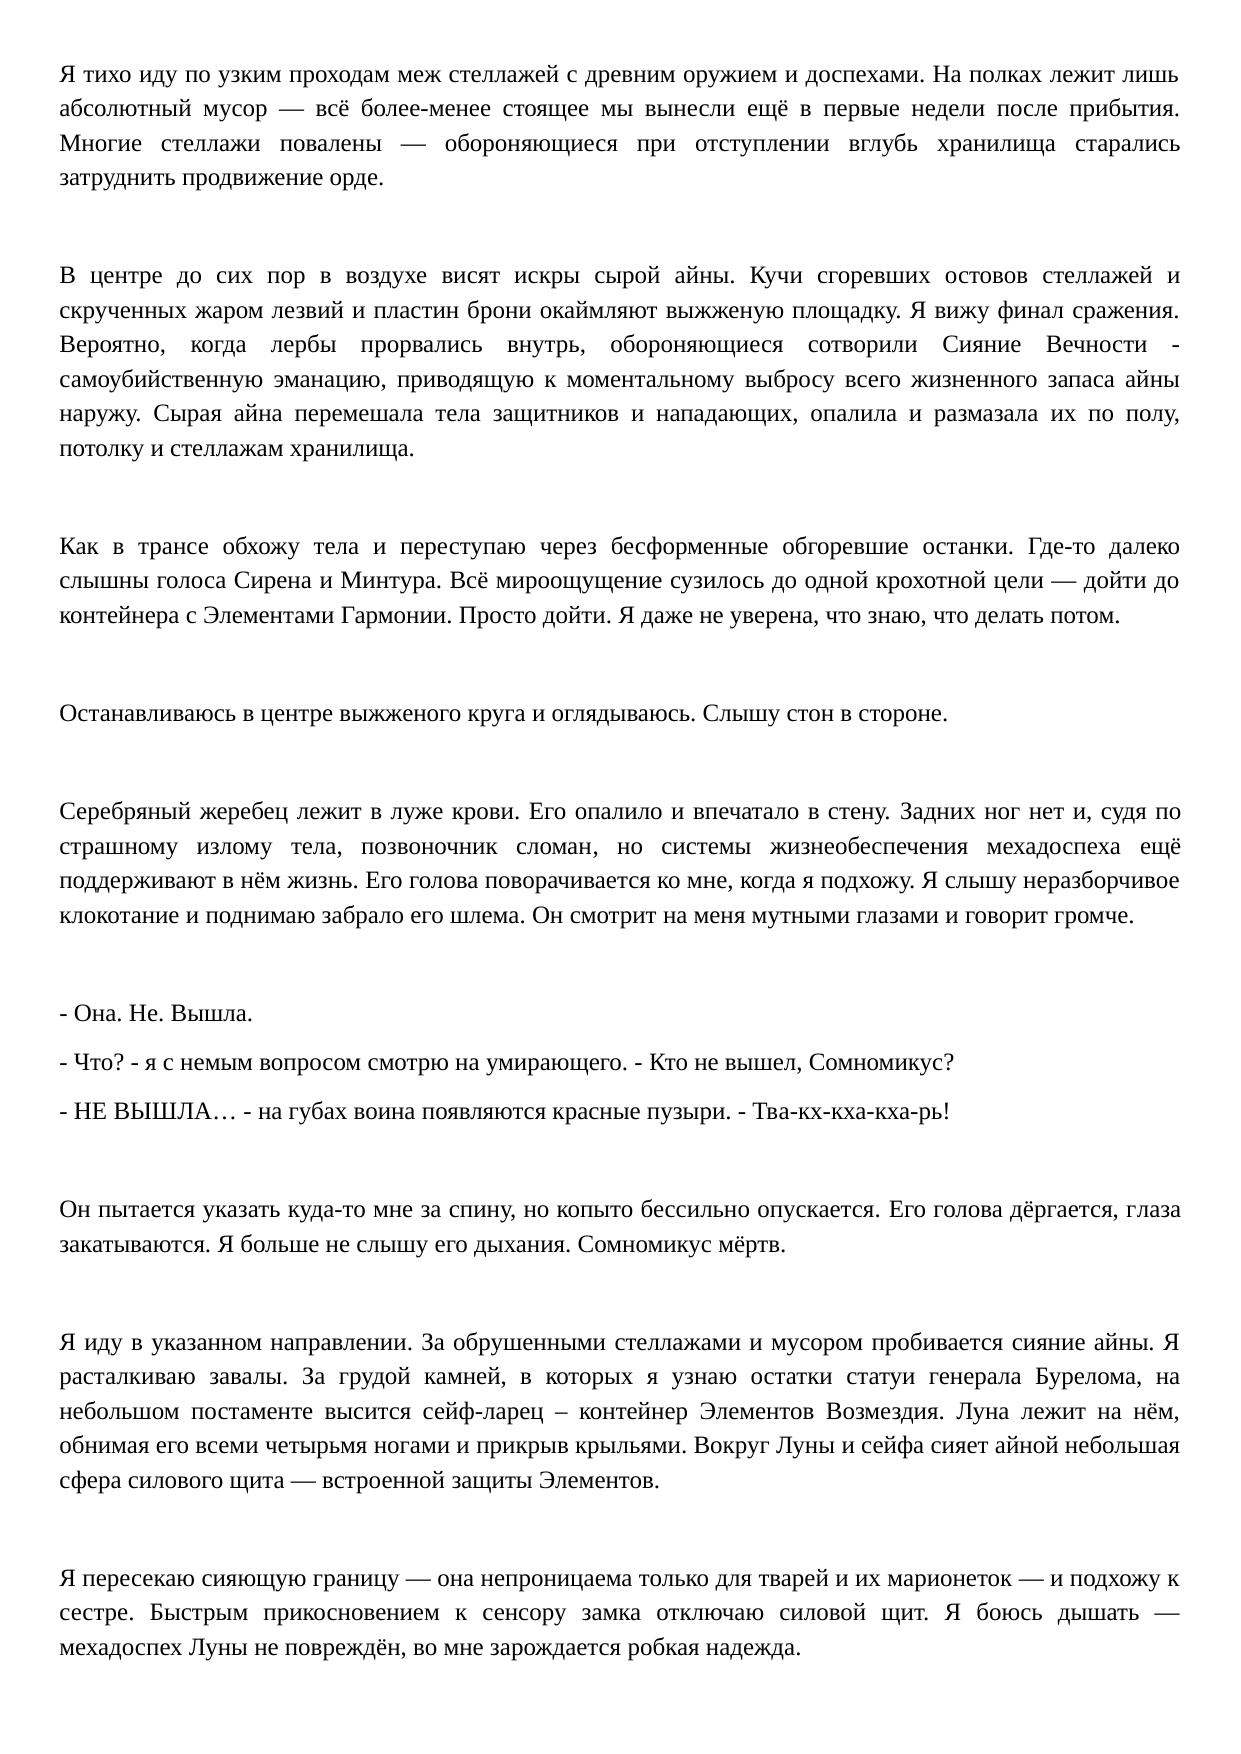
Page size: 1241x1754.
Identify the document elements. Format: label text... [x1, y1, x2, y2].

text В центре до сих пор в воздухе висят искры сырой айны. Кучи сгоревших остовов стеллажей и скрученных жаром лезвий и пластин брони окаймляют выжженую площадку. Я вижу финал сражения. Вероятно, когда лербы прорвались внутрь, обороняющиеся сотворили Сияние Вечности - самоубийственную эманацию, приводящую к моментальному выбросу всего жизненного запаса айны наружу. Сырая айна перемешала тела защитников и нападающих, опалила и размазала их по полу, потолку и стеллажам хранилища. [59, 261, 1181, 462]
text - Она. Не. Вышла. [59, 998, 1181, 1027]
text - НЕ ВЫШЛА… - на губах воина появляются красные пузыри. - Тва-кх-кха-кха-рь! [59, 1096, 1181, 1125]
text Останавливаюсь в центре выжженого круга и оглядываюсь. Слышу стон в стороне. [59, 698, 1181, 727]
text - Что? - я с немым вопросом смотрю на умирающего. - Кто не вышел, Сомномикус? [59, 1047, 1181, 1076]
text Серебряный жеребец лежит в луже крови. Его опалило и впечатало в стену. Задних ног нет и, судя по страшному излому тела, позвоночник сломан, но системы жизнеобеспечения мехадоспеха ещё поддерживают в нём жизнь. Его голова поворачивается ко мне, когда я подхожу. Я слышу неразборчивое клокотание и поднимаю забрало его шлема. Он смотрит на меня мутными глазами и говорит громче. [59, 796, 1181, 928]
text Я тихо иду по узким проходам меж стеллажей с древним оружием и доспехами. На полках лежит лишь абсолютный мусор — всё более-менее стоящее мы вынесли ещё в первые недели после прибытия. Многие стеллажи повалены — обороняющиеся при отступлении вглубь хранилища старались затруднить продвижение орде. [59, 59, 1181, 191]
text Я пересекаю сияющую границу — она непроницаема только для тварей и их марионеток — и подхожу к сестре. Быстрым прикосновением к сенсору замка отключаю силовой щит. Я боюсь дышать — мехадоспех Луны не повреждён, во мне зарождается робкая надежда. [59, 1563, 1181, 1661]
text Он пытается указать куда-то мне за спину, но копыто бессильно опускается. Его голова дёргается, глаза закатываются. Я больше не слышу его дыхания. Сомномикус мёртв. [59, 1194, 1181, 1257]
text Как в трансе обхожу тела и переступаю через бесформенные обгоревшие останки. Где-то далеко слышны голоса Сирена и Минтура. Всё мироощущение сузилось до одной крохотной цели — дойти до контейнера с Элементами Гармонии. Просто дойти. Я даже не уверена, что знаю, что делать потом. [59, 531, 1181, 629]
text Я иду в указанном направлении. За обрушенными стеллажами и мусором пробивается сияние айны. Я расталкиваю завалы. За грудой камней, в которых я узнаю остатки статуи генерала Бурелома, на небольшом постаменте высится сейф-ларец – контейнер Элементов Возмездия. Луна лежит на нём, обнимая его всеми четырьмя ногами и прикрыв крыльями. Вокруг Луны и сейфа сияет айной небольшая сфера силового щита — встроенной защиты Элементов. [59, 1327, 1181, 1493]
